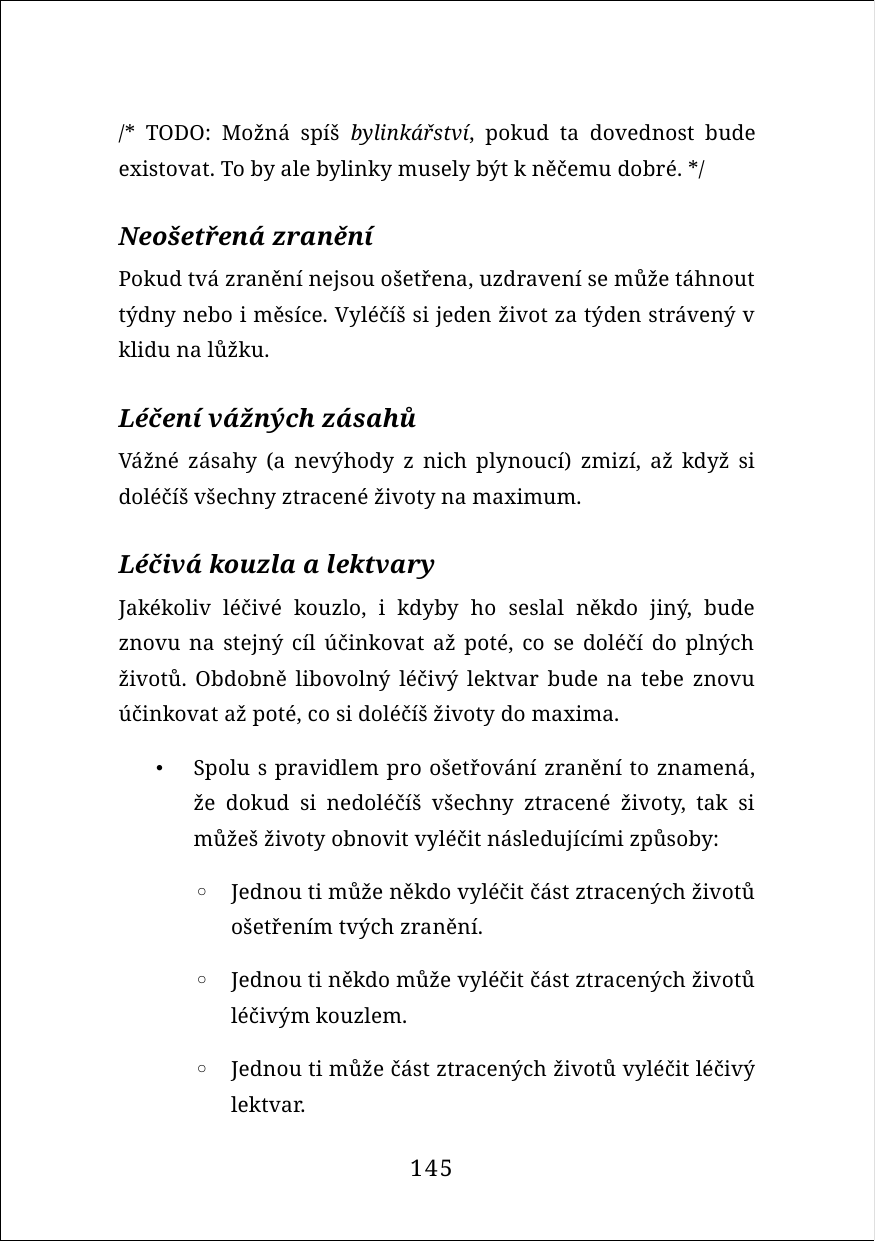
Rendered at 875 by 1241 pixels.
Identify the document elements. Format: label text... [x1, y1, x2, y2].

list Jednou ti může někdo vyléčit část ztracených životů ošetřením tvých zranění. [193, 877, 756, 941]
text Vážné zásahy (a nevýhody z nich plynoucí) zmizí, až když si doléčíš všechny ztracené životy na maximum. [118, 446, 756, 510]
text /* TODO: Možná spíš bylinkářství, pokud ta dovednost bude existovat. To by ale bylinky musely být k něčemu dobré. */ [118, 118, 756, 182]
list Spolu s pravidlem pro ošetřování zranění to znamená, že dokud si nedoléčíš všechny ztracené životy, tak si můžeš životy obnovit vyléčit následujícími způsoby: [156, 753, 756, 852]
list Jednou ti může část ztracených životů vyléčit léčivý lektvar. [193, 1054, 756, 1118]
subtitle Léčivá kouzla a lektvary [118, 547, 756, 581]
subtitle Neošetřená zranění [118, 219, 756, 253]
text Jakékoliv léčivé kouzlo, i kdyby ho seslal někdo jiný, bude znovu na stejný cíl účinkovat až poté, co se doléčí do plných životů. Obdobně libovolný léčivý lektvar bude na tebe znovu účinkovat až poté, co si doléčíš životy do maxima. [118, 593, 756, 728]
list Jednou ti někdo může vyléčit část ztracených životů léčivým kouzlem. [193, 966, 756, 1029]
text Pokud tvá zranění nejsou ošetřena, uzdravení se může táhnout týdny nebo i měsíce. Vyléčíš si jeden život za týden strávený v klidu na lůžku. [118, 264, 756, 364]
subtitle Léčení vážných zásahů [118, 401, 756, 435]
